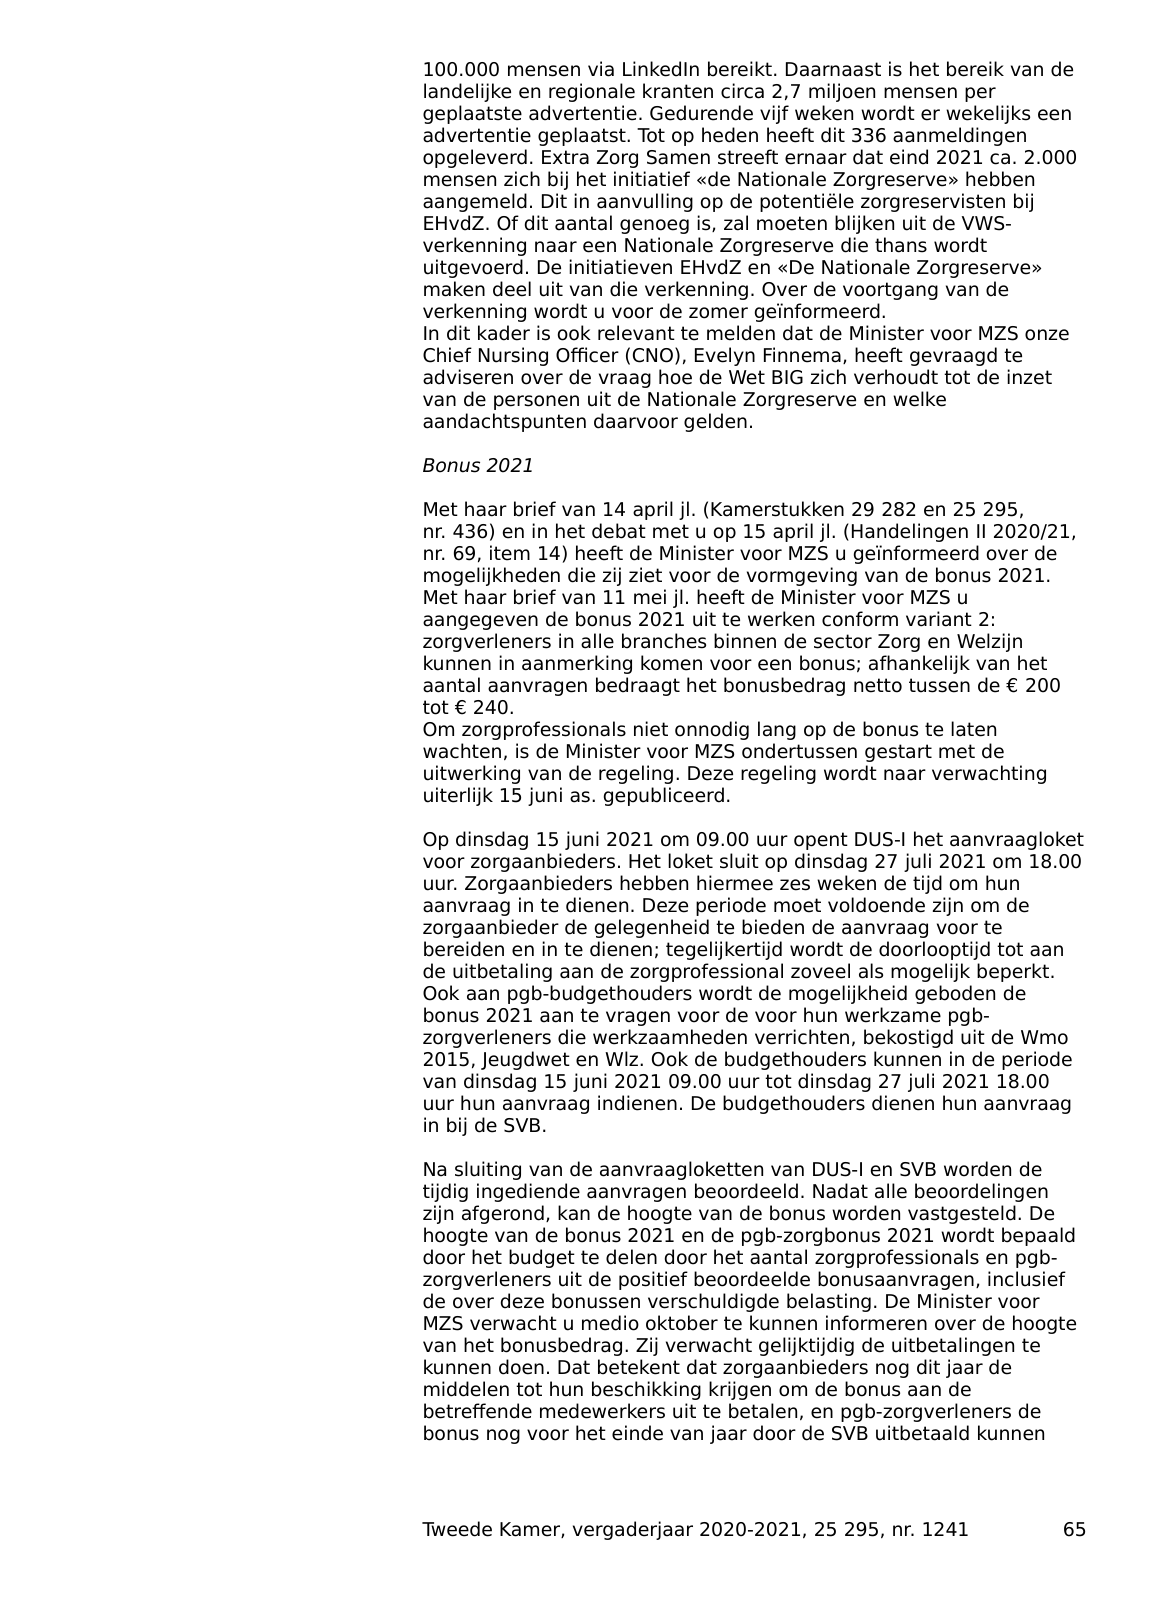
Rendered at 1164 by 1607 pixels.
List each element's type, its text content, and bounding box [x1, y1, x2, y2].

text In dit kader is ook relevant te melden dat de Minister voor MZS onze Chief Nursing Officer (CNO), Evelyn Finnema, heeft gevraagd te adviseren over de vraag hoe de Wet BIG zich verhoudt tot de inzet van de personen uit de Nationale Zorgreserve en welke aandachtspunten daarvoor gelden. [422, 323, 1087, 433]
text 100.000 mensen via LinkedIn bereikt. Daarnaast is het bereik van de landelijke en regionale kranten circa 2,7 miljoen mensen per geplaatste advertentie. Gedurende vijf weken wordt er wekelijks een advertentie geplaatst. Tot op heden heeft dit 336 aanmeldingen opgeleverd. Extra Zorg Samen streeft ernaar dat eind 2021 ca. 2.000 mensen zich bij het initiatief «de Nationale Zorgreserve» hebben aangemeld. Dit in aanvulling op de potentiële zorgreservisten bij EHvdZ. Of dit aantal genoeg is, zal moeten blijken uit de VWS-verkenning naar een Nationale Zorgreserve die thans wordt uitgevoerd. De initiatieven EHvdZ en «De Nationale Zorgreserve» maken deel uit van die verkenning. Over de voortgang van de verkenning wordt u voor de zomer geïnformeerd. [422, 59, 1087, 323]
text Met haar brief van 14 april jl. (Kamerstukken 29 282 en 25 295, nr. 436) en in het debat met u op 15 april jl. (Handelingen II 2020/21, nr. 69, item 14) heeft de Minister voor MZS u geïnformeerd over de mogelijkheden die zij ziet voor de vormgeving van de bonus 2021. Met haar brief van 11 mei jl. heeft de Minister voor MZS u aangegeven de bonus 2021 uit te werken conform variant 2: zorgverleners in alle branches binnen de sector Zorg en Welzijn kunnen in aanmerking komen voor een bonus; afhankelijk van het aantal aanvragen bedraagt het bonusbedrag netto tussen de € 200 tot € 240. [422, 499, 1087, 719]
text Om zorgprofessionals niet onnodig lang op de bonus te laten wachten, is de Minister voor MZS ondertussen gestart met de uitwerking van de regeling. Deze regeling wordt naar verwachting uiterlijk 15 juni as. gepubliceerd. [422, 719, 1087, 807]
text Na sluiting van de aanvraagloketten van DUS-I en SVB worden de tijdig ingediende aanvragen beoordeeld. Nadat alle beoordelingen zijn afgerond, kan de hoogte van de bonus worden vastgesteld. De hoogte van de bonus 2021 en de pgb-zorgbonus 2021 wordt bepaald door het budget te delen door het aantal zorgprofessionals en pgb-zorgverleners uit de positief beoordeelde bonusaanvragen, inclusief de over deze bonussen verschuldigde belasting. De Minister voor MZS verwacht u medio oktober te kunnen informeren over de hoogte van het bonusbedrag. Zij verwacht gelijktijdig de uitbetalingen te kunnen doen. Dat betekent dat zorgaanbieders nog dit jaar de middelen tot hun beschikking krijgen om de bonus aan de betreffende medewerkers uit te betalen, en pgb-zorgverleners de bonus nog voor het einde van jaar door de SVB uitbetaald kunnen [422, 1159, 1087, 1444]
text Op dinsdag 15 juni 2021 om 09.00 uur opent DUS-I het aanvraagloket voor zorgaanbieders. Het loket sluit op dinsdag 27 juli 2021 om 18.00 uur. Zorgaanbieders hebben hiermee zes weken de tijd om hun aanvraag in te dienen. Deze periode moet voldoende zijn om de zorgaanbieder de gelegenheid te bieden de aanvraag voor te bereiden en in te dienen; tegelijkertijd wordt de doorlooptijd tot aan de uitbetaling aan de zorgprofessional zoveel als mogelijk beperkt. [422, 829, 1087, 983]
text Ook aan pgb-budgethouders wordt de mogelijkheid geboden de bonus 2021 aan te vragen voor de voor hun werkzame pgb-zorgverleners die werkzaamheden verrichten, bekostigd uit de Wmo 2015, Jeugdwet en Wlz. Ook de budgethouders kunnen in de periode van dinsdag 15 juni 2021 09.00 uur tot dinsdag 27 juli 2021 18.00 uur hun aanvraag indienen. De budgethouders dienen hun aanvraag in bij de SVB. [422, 983, 1087, 1137]
subtitle Bonus 2021 [422, 455, 1087, 477]
